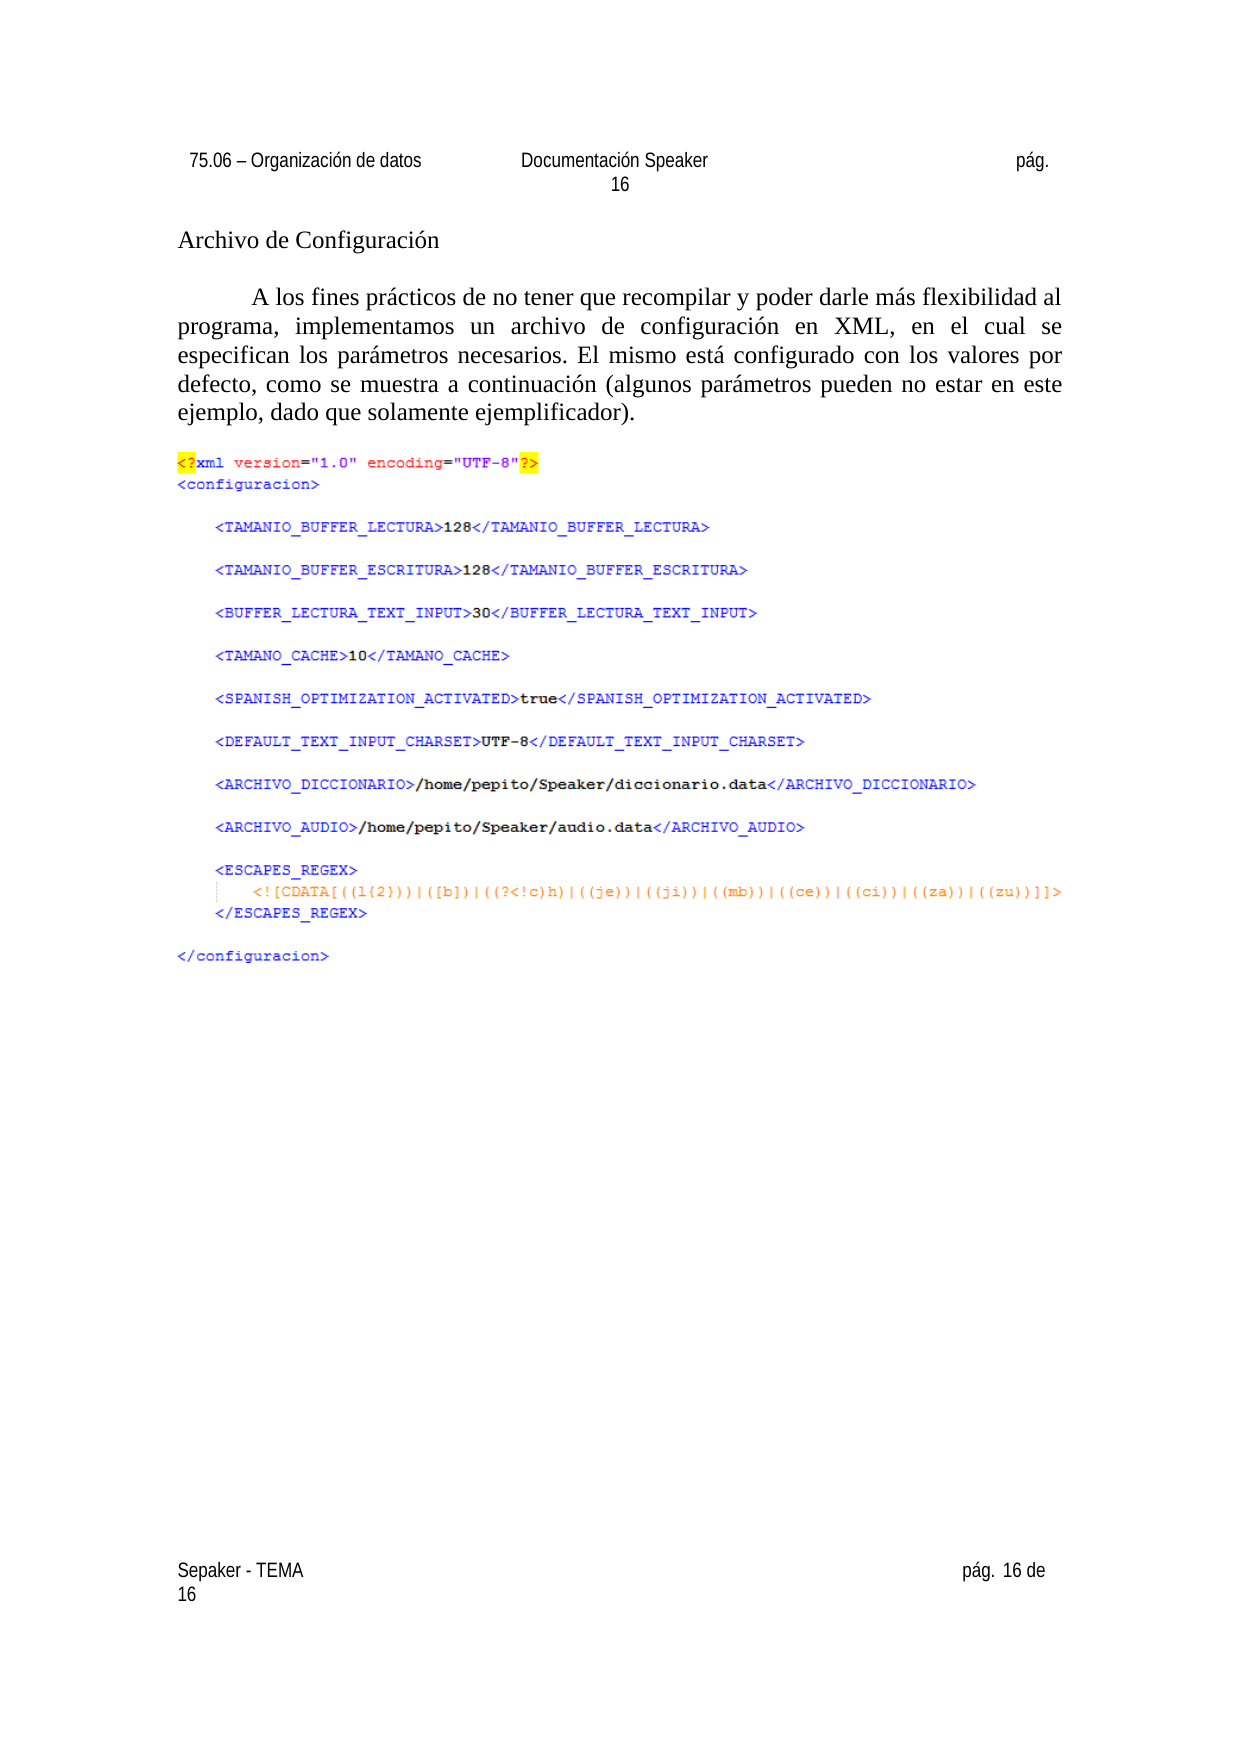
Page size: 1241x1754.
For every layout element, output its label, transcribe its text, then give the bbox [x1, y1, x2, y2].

text A los fines prácticos de no tener que recompilar y poder darle más flexibilidad al programa, implementamos un archivo de configuración en XML, en el cual se especifican los parámetros necesarios. El mismo está configurado con los valores por defecto, como se muestra a continuación (algunos parámetros pueden no estar en este ejemplo, dado que solamente ejemplificador). [177, 282, 1063, 426]
picture [177, 452, 1063, 963]
text Archivo de Configuración [177, 225, 1063, 254]
